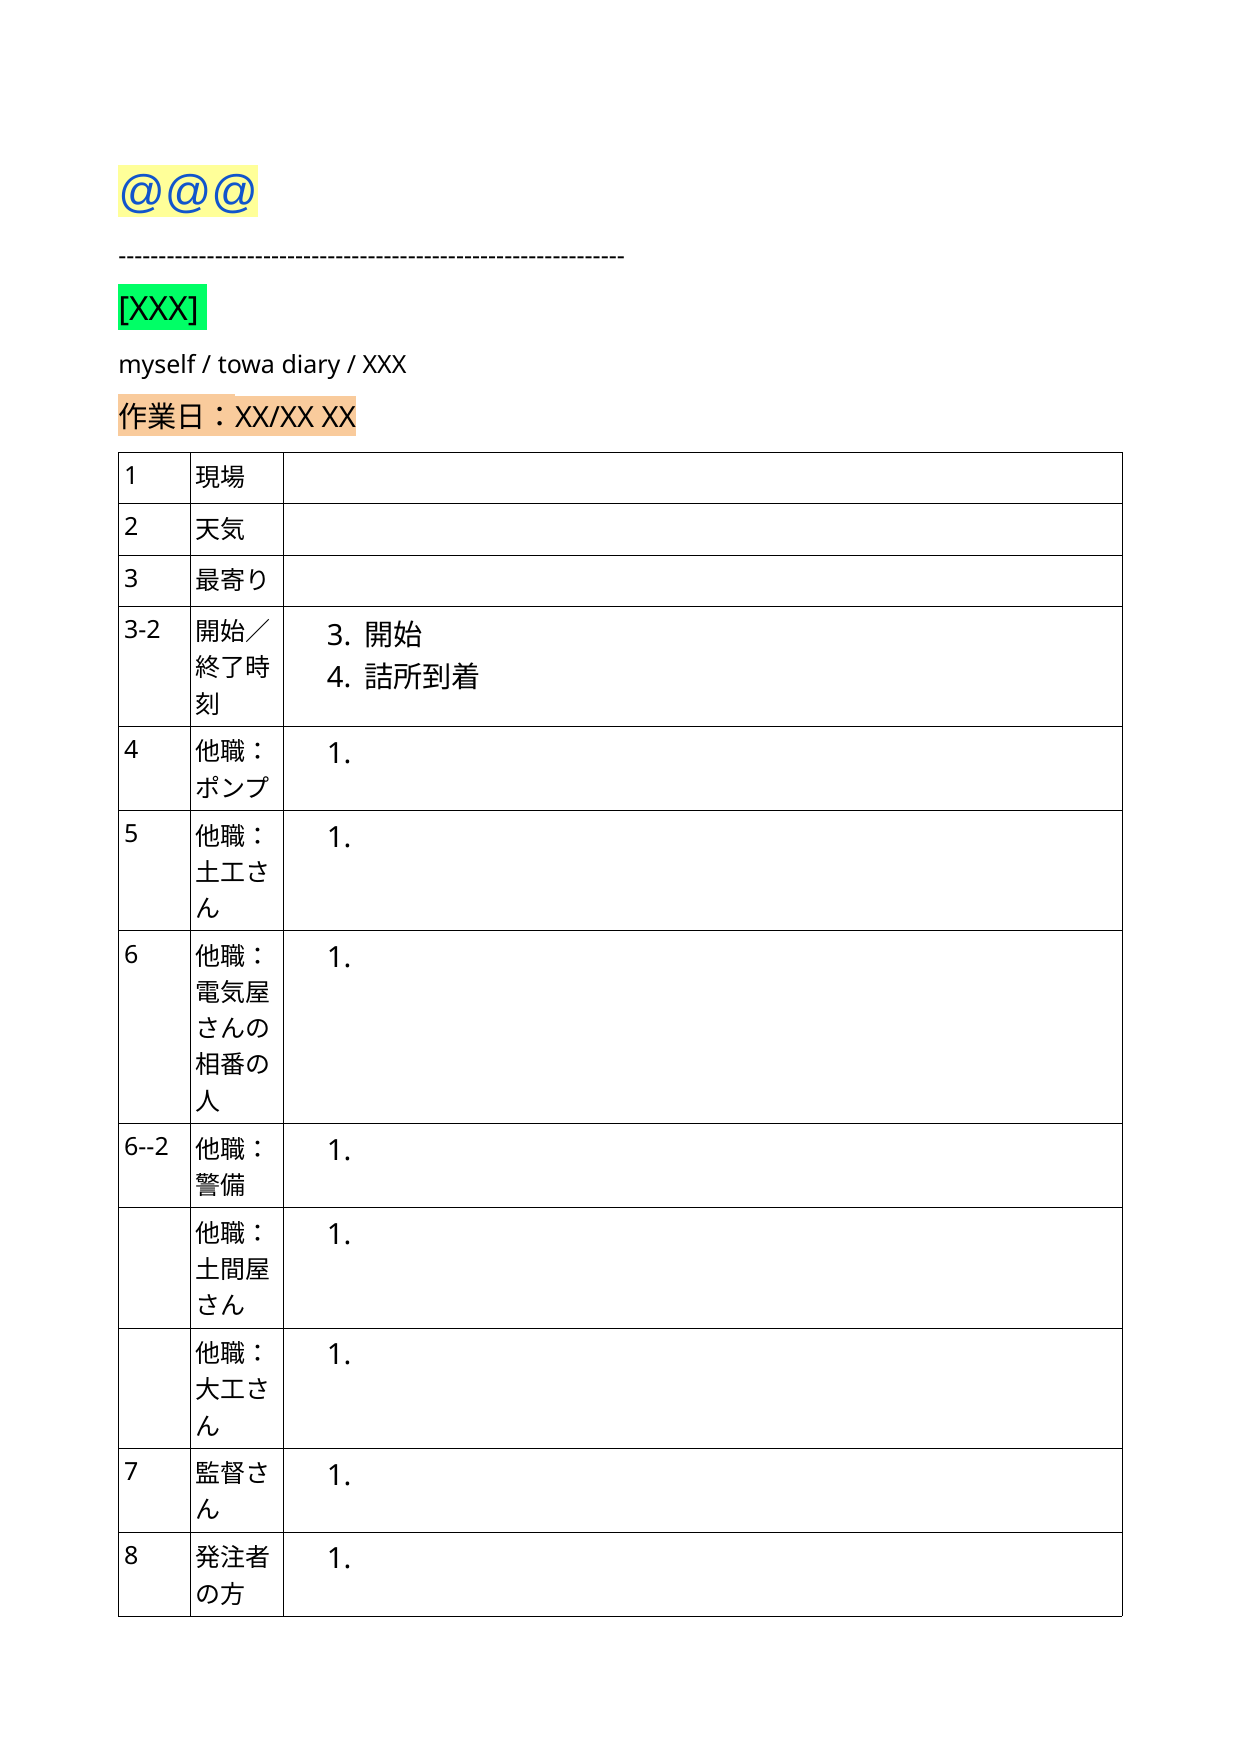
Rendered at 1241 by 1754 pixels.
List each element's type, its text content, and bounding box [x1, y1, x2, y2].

table_cell 6--2 [119, 1124, 190, 1207]
text 作業日：XX/XX XX [118, 393, 1122, 436]
table_cell [284, 504, 1122, 554]
table_cell 3 [119, 556, 190, 606]
table_cell 他職：警備 [191, 1124, 283, 1207]
table_cell [284, 556, 1122, 606]
table_cell 天気 [191, 504, 283, 554]
table_header 1 [119, 453, 190, 503]
table_cell [284, 1533, 1122, 1616]
table_cell 8 [119, 1533, 190, 1616]
table_cell 3-2 [119, 607, 190, 726]
table_cell 開始／終了時刻 [191, 607, 283, 726]
text --------------------------------------------------------------- [118, 237, 1122, 271]
table_cell 7 [119, 1449, 190, 1532]
table_cell 他職：土間屋さん [191, 1208, 283, 1328]
table_cell 2 [119, 504, 190, 554]
table_cell 他職：大工さん [191, 1329, 283, 1448]
table_header 現場 [191, 453, 283, 503]
text @@@ [118, 165, 1122, 217]
table_cell 4 [119, 727, 190, 810]
table_cell 他職：ポンプ [191, 727, 283, 810]
table_cell 6 [119, 931, 190, 1123]
table_cell 開始 詰所到着 [284, 607, 1122, 726]
table_cell 最寄り [191, 556, 283, 606]
table_cell [284, 1208, 1122, 1328]
table_cell [284, 1329, 1122, 1448]
table_cell [119, 1208, 190, 1328]
table_cell 5 [119, 811, 190, 930]
text myself / towa diary / XXX [118, 347, 1122, 381]
table_cell [284, 811, 1122, 930]
table_cell 他職：電気屋さんの相番の人 [191, 931, 283, 1123]
table_cell [119, 1329, 190, 1448]
table_header [284, 453, 1122, 503]
table_cell 他職：土工さん [191, 811, 283, 930]
table_cell [284, 1124, 1122, 1207]
text [XXX] [118, 284, 1122, 330]
table_cell [284, 1449, 1122, 1532]
table_cell [284, 931, 1122, 1123]
table_cell 発注者の方 [191, 1533, 283, 1616]
table_cell [284, 727, 1122, 810]
table_cell 監督さん [191, 1449, 283, 1532]
